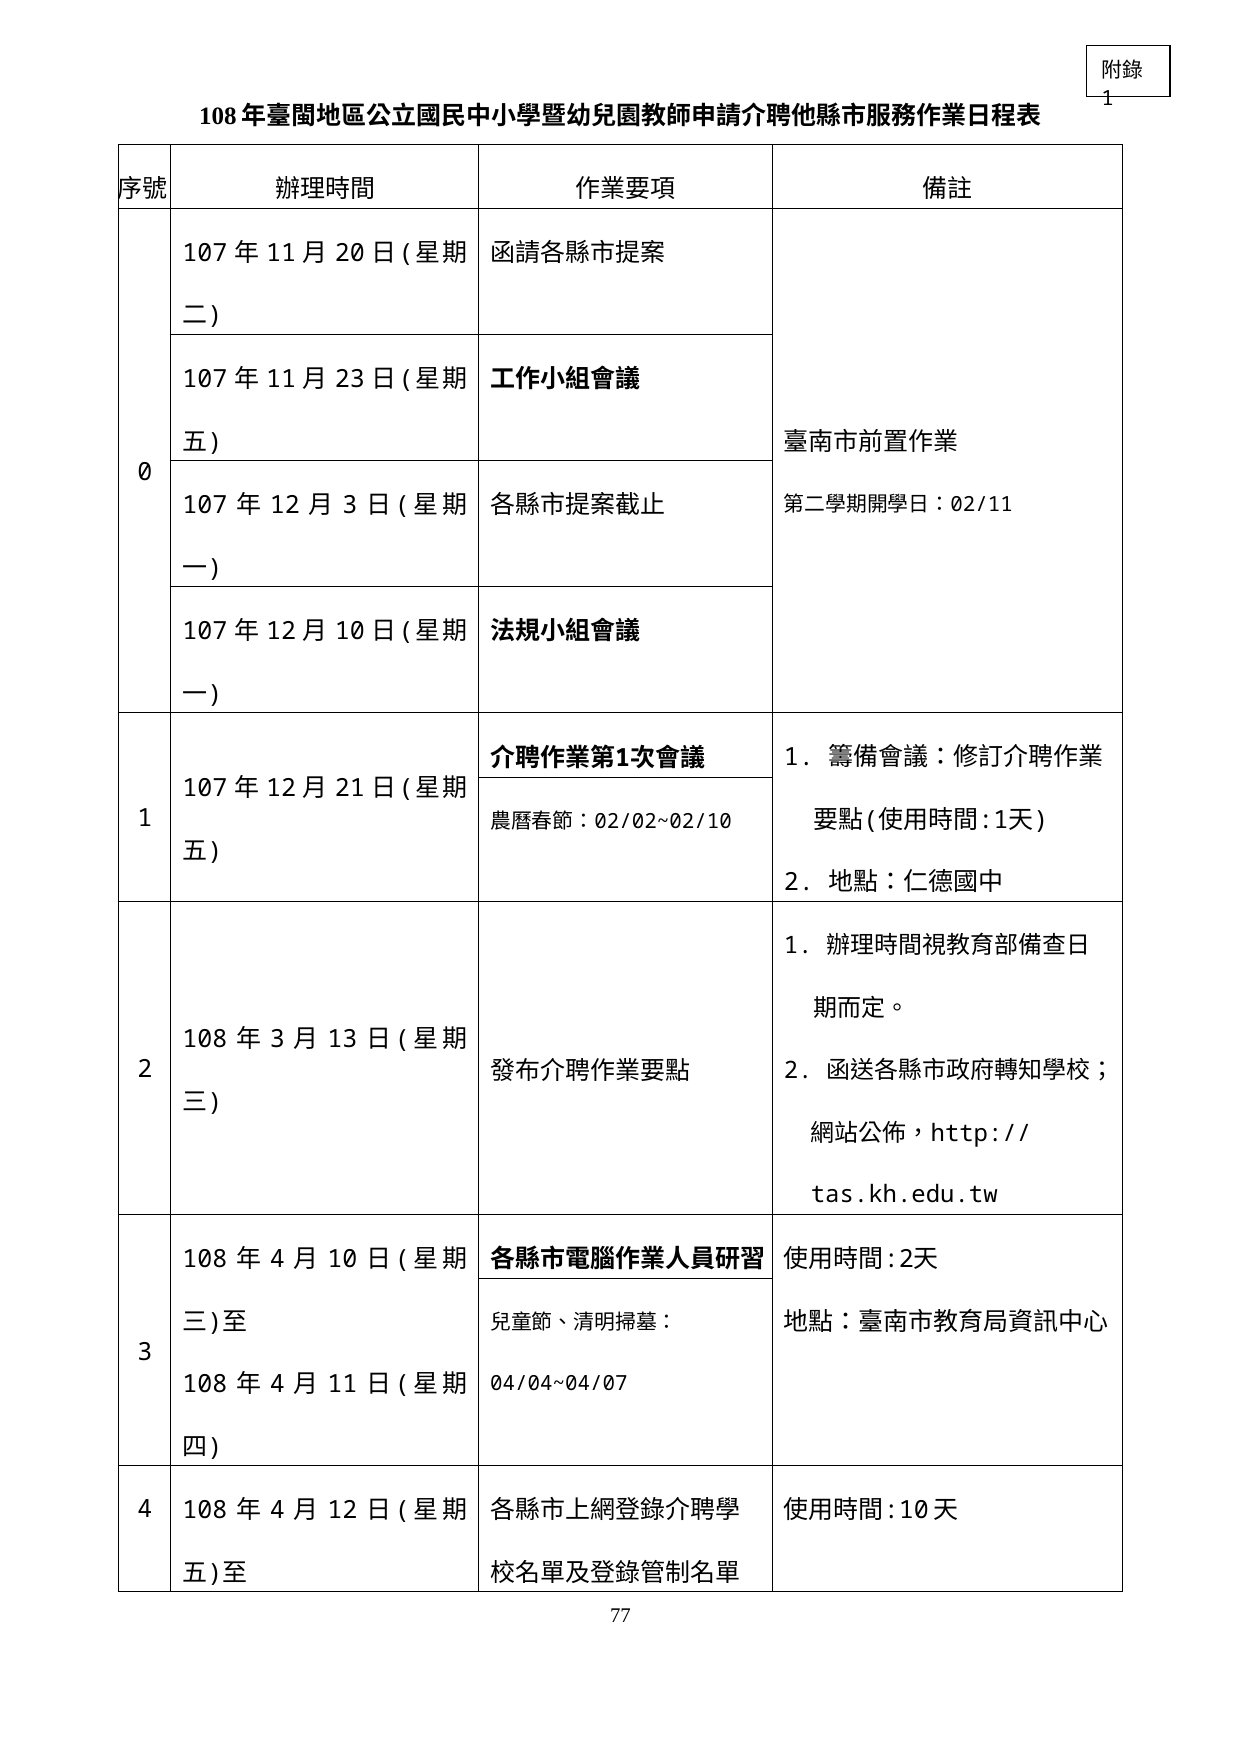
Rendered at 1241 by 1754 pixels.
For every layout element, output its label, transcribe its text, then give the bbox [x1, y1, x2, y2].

table_cell 各縣市提案截止 [479, 461, 772, 586]
table_cell 1 [119, 713, 170, 901]
table_cell 介聘作業第1次會議 [479, 713, 772, 777]
table_cell 兒童節、清明掃墓：04/04~04/07 [479, 1279, 772, 1465]
table_cell 107年12月3日(星期一) [171, 461, 478, 586]
table_header 辦理時間 [171, 145, 478, 208]
table_cell 函請各縣市提案 [479, 209, 772, 334]
table_header 作業要項 [479, 145, 772, 208]
table_cell 107年11月20日(星期二) [171, 209, 478, 334]
table_cell 108年4月10日(星期三)至 108年4月11日(星期四) [171, 1215, 478, 1465]
table_cell 107年12月10日(星期一) [171, 587, 478, 712]
table_cell 臺南市前置作業 第二學期開學日：02/11 [773, 209, 1122, 712]
table_cell 使用時間:10天 [773, 1466, 1122, 1591]
table_cell 各縣市電腦作業人員研習 [479, 1215, 772, 1278]
table_cell 107年12月21日(星期五) [171, 713, 478, 901]
table_cell 籌備會議：修訂介聘作業要點(使用時間:1天) 地點：仁德國中 [773, 713, 1122, 901]
table_cell 108年3月13日(星期三) [171, 902, 478, 1214]
table_header 備註 [773, 145, 1122, 208]
table_cell 3 [119, 1215, 170, 1465]
table_cell 0 [119, 209, 170, 712]
table_cell 辦理時間視教育部備查日期而定。 函送各縣市政府轉知學校；網站公佈，http://tas.kh.edu.tw [773, 902, 1122, 1214]
table_cell 2 [119, 902, 170, 1214]
table_cell 107年11月23日(星期五) [171, 335, 478, 460]
table_cell 各縣市上網登錄介聘學校名單及登錄管制名單 [479, 1466, 772, 1591]
table_cell 4 [119, 1466, 170, 1591]
table_cell 農曆春節：02/02~02/10 [479, 778, 772, 901]
table_cell 108年4月12日(星期五)至 [171, 1466, 478, 1591]
table_cell 工作小組會議 [479, 335, 772, 460]
table_header 序號 [119, 145, 170, 208]
table_cell 法規小組會議 [479, 587, 772, 712]
text 108年臺閩地區公立國民中小學暨幼兒園教師申請介聘他縣市服務作業日程表 [118, 96, 1122, 132]
table_cell 發布介聘作業要點 [479, 902, 772, 1214]
table_cell 使用時間:2天 地點：臺南市教育局資訊中心 [773, 1215, 1122, 1465]
